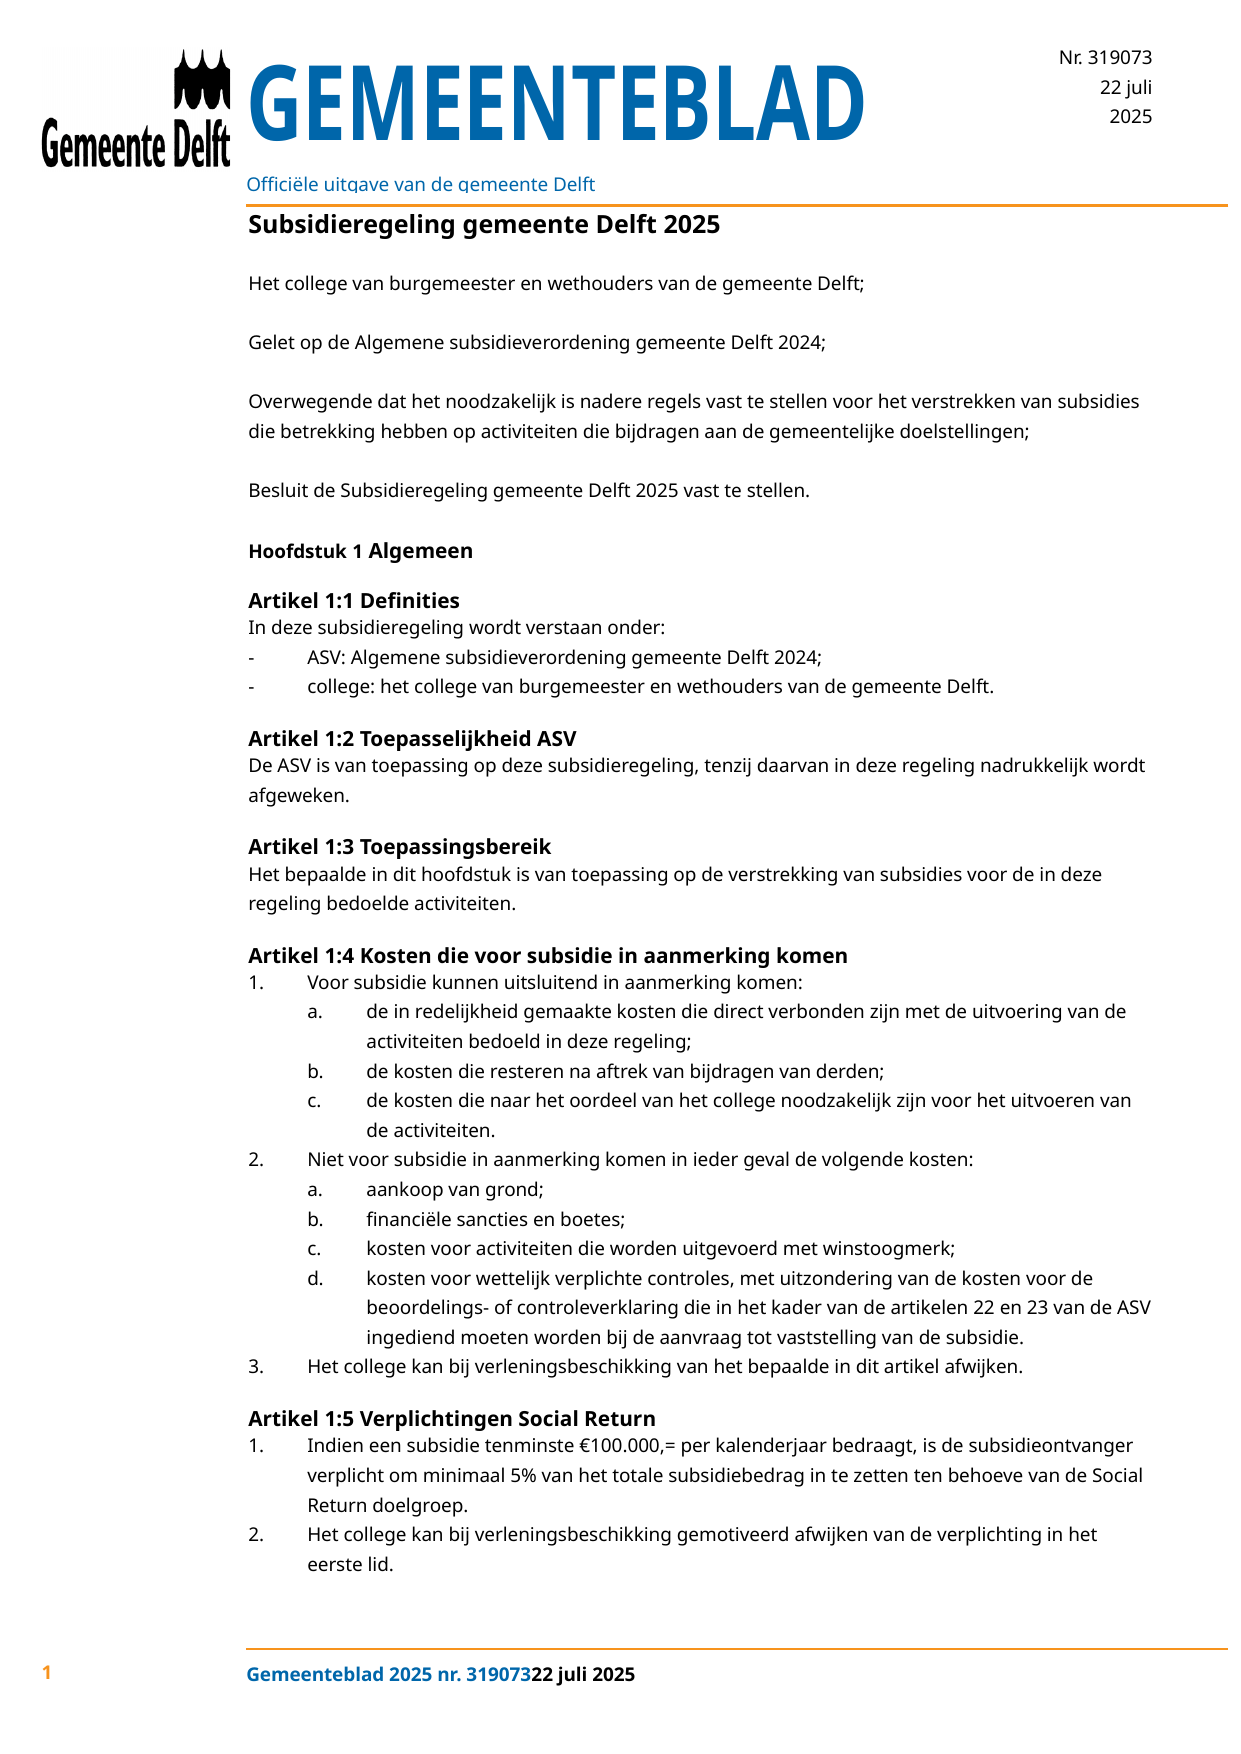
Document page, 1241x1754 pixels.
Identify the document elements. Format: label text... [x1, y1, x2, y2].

list de kosten die resteren na aftrek van bijdragen van derden; [307, 1058, 1152, 1084]
text Artikel 1:3 Toepassingsbereik [248, 832, 1152, 861]
text Artikel 1:2 Toepasselijkheid ASV [248, 724, 1152, 752]
text Het bepaalde in dit hoofdstuk is van toepassing op de verstrekking van subsidies voor de in deze regeling bedoelde activiteiten. [248, 861, 1152, 916]
list de in redelijkheid gemaakte kosten die direct verbonden zijn met de uitvoering van de activiteiten bedoeld in deze regeling; [307, 999, 1152, 1054]
text De ASV is van toepassing op deze subsidieregeling, tenzij daarvan in deze regeling nadrukkelijk wordt afgeweken. [248, 752, 1152, 808]
list college: het college van burgemeester en wethouders van de gemeente Delft. [248, 673, 1152, 699]
text Artikel 1:5 Verplichtingen Social Return [248, 1404, 1152, 1433]
list Het college kan bij verleningsbeschikking van het bepaalde in dit artikel afwijken. [248, 1354, 1152, 1379]
list kosten voor wettelijk verplichte controles, met uitzondering van de kosten voor de beoordelings- of controleverklaring die in het kader van de artikelen 22 en 23 van de ASV ingediend moeten worden bij de aanvraag tot vaststelling van de subsidie. [307, 1265, 1152, 1350]
list Indien een subsidie tenminste €100.000,= per kalenderjaar bedraagt, is de subsidieontvanger verplicht om minimaal 5% van het totale subsidiebedrag in te zetten ten behoeve van de Social Return doelgroep. [248, 1433, 1152, 1517]
text In deze subsidieregeling wordt verstaan onder: [248, 614, 1152, 640]
list financiële sancties en boetes; [307, 1206, 1152, 1232]
text Subsidieregeling gemeente Delft 2025 [248, 207, 1152, 241]
text Besluit de Subsidieregeling gemeente Delft 2025 vast te stellen. [248, 477, 1152, 503]
text Artikel 1:1 Definities [248, 586, 1152, 614]
text Artikel 1:4 Kosten die voor subsidie in aanmerking komen [248, 941, 1152, 969]
text Het college van burgemeester en wethouders van de gemeente Delft; [248, 270, 1152, 296]
list Niet voor subsidie in aanmerking komen in ieder geval de volgende kosten: [248, 1147, 1152, 1172]
picture [41, 47, 231, 172]
list kosten voor activiteiten die worden uitgevoerd met winstoogmerk; [307, 1235, 1152, 1261]
text Overwegende dat het noodzakelijk is nadere regels vast te stellen voor het verstrekken van subsidies die betrekking hebben op activiteiten die bijdragen aan de gemeentelijke doelstellingen; [248, 389, 1152, 444]
text Hoofdstuk 1 Algemeen [248, 537, 1152, 565]
list de kosten die naar het oordeel van het college noodzakelijk zijn voor het uitvoeren van de activiteiten. [307, 1087, 1152, 1143]
list aankoop van grond; [307, 1176, 1152, 1202]
list Het college kan bij verleningsbeschikking gemotiveerd afwijken van de verplichting in het eerste lid. [248, 1521, 1152, 1577]
text Gelet op de Algemene subsidieverordening gemeente Delft 2024; [248, 329, 1152, 355]
list ASV: Algemene subsidieverordening gemeente Delft 2024; [248, 644, 1152, 669]
list Voor subsidie kunnen uitsluitend in aanmerking komen: [248, 969, 1152, 995]
